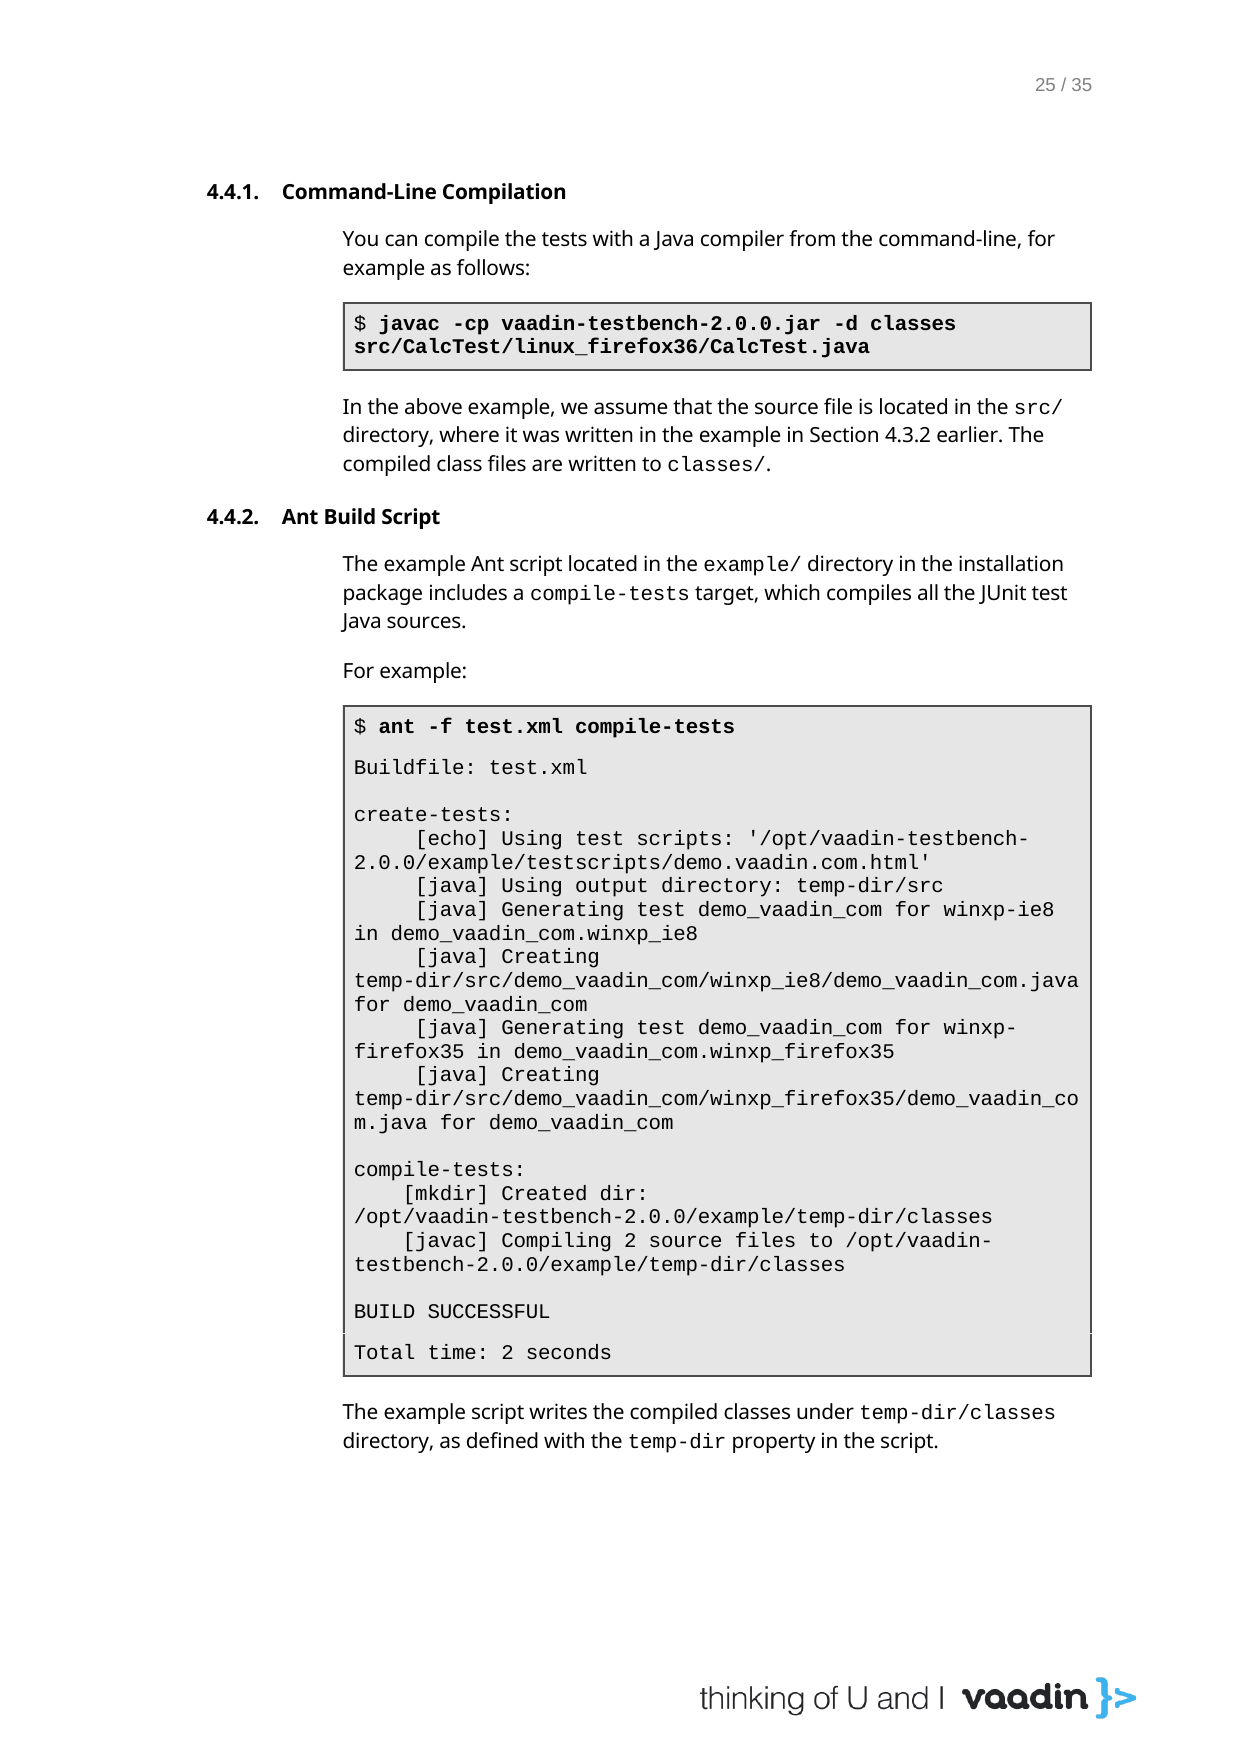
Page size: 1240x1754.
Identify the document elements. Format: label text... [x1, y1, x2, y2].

text The example script writes the compiled classes under temp-dir/classes directory, as defined with the temp-dir property in the script. [342, 1397, 1092, 1454]
text Buildfile: test.xml [345, 748, 1090, 781]
text [java] Generating test demo_vaadin_com for winxp-ie8 in demo_vaadin_com.winxp_ie8 [345, 899, 1090, 946]
picture [699, 1673, 1139, 1721]
text In the above example, we assume that the source file is located in the src/ directory, where it was written in the example in Section 4.3.2 earlier. The compiled class files are written to classes/. [342, 392, 1092, 477]
text [javac] Compiling 2 source files to /opt/vaadin-testbench-2.0.0/example/temp-dir/classes [345, 1230, 1090, 1277]
subtitle Command-Line Compilation [207, 177, 1092, 206]
text The example Ant script located in the example/ directory in the installation package includes a compile-tests target, which compiles all the JUnit test Java sources. [342, 549, 1092, 635]
text Total time: 2 seconds [344, 1333, 1091, 1375]
text compile-tests: [345, 1159, 1090, 1183]
subtitle Ant Build Script [207, 502, 1092, 531]
text [java] Generating test demo_vaadin_com for winxp-firefox35 in demo_vaadin_com.winxp_firefox35 [345, 1017, 1090, 1064]
text [java] Using output directory: temp-dir/src [345, 875, 1090, 899]
text [java] Creating temp-dir/src/demo_vaadin_com/winxp_ie8/demo_vaadin_com.java for demo_vaadin_com [345, 946, 1090, 1017]
text $ ant -f test.xml compile-tests [345, 707, 1090, 748]
text [echo] Using test scripts: '/opt/vaadin-testbench-2.0.0/example/testscripts/demo.vaadin.com.html' [345, 828, 1090, 875]
text For example: [342, 656, 1092, 684]
text [java] Creating temp-dir/src/demo_vaadin_com/winxp_firefox35/demo_vaadin_com.java for demo_vaadin_com [345, 1064, 1090, 1135]
text $ javac -cp vaadin-testbench-2.0.0.jar -d classes src/CalcTest/linux_firefox36/CalcTest.java [345, 304, 1090, 369]
text [mkdir] Created dir: /opt/vaadin-testbench-2.0.0/example/temp-dir/classes [345, 1183, 1090, 1230]
text BUILD SUCCESSFUL [345, 1301, 1090, 1333]
text You can compile the tests with a Java compiler from the command-line, for example as follows: [342, 224, 1092, 281]
text create-tests: [345, 804, 1090, 828]
